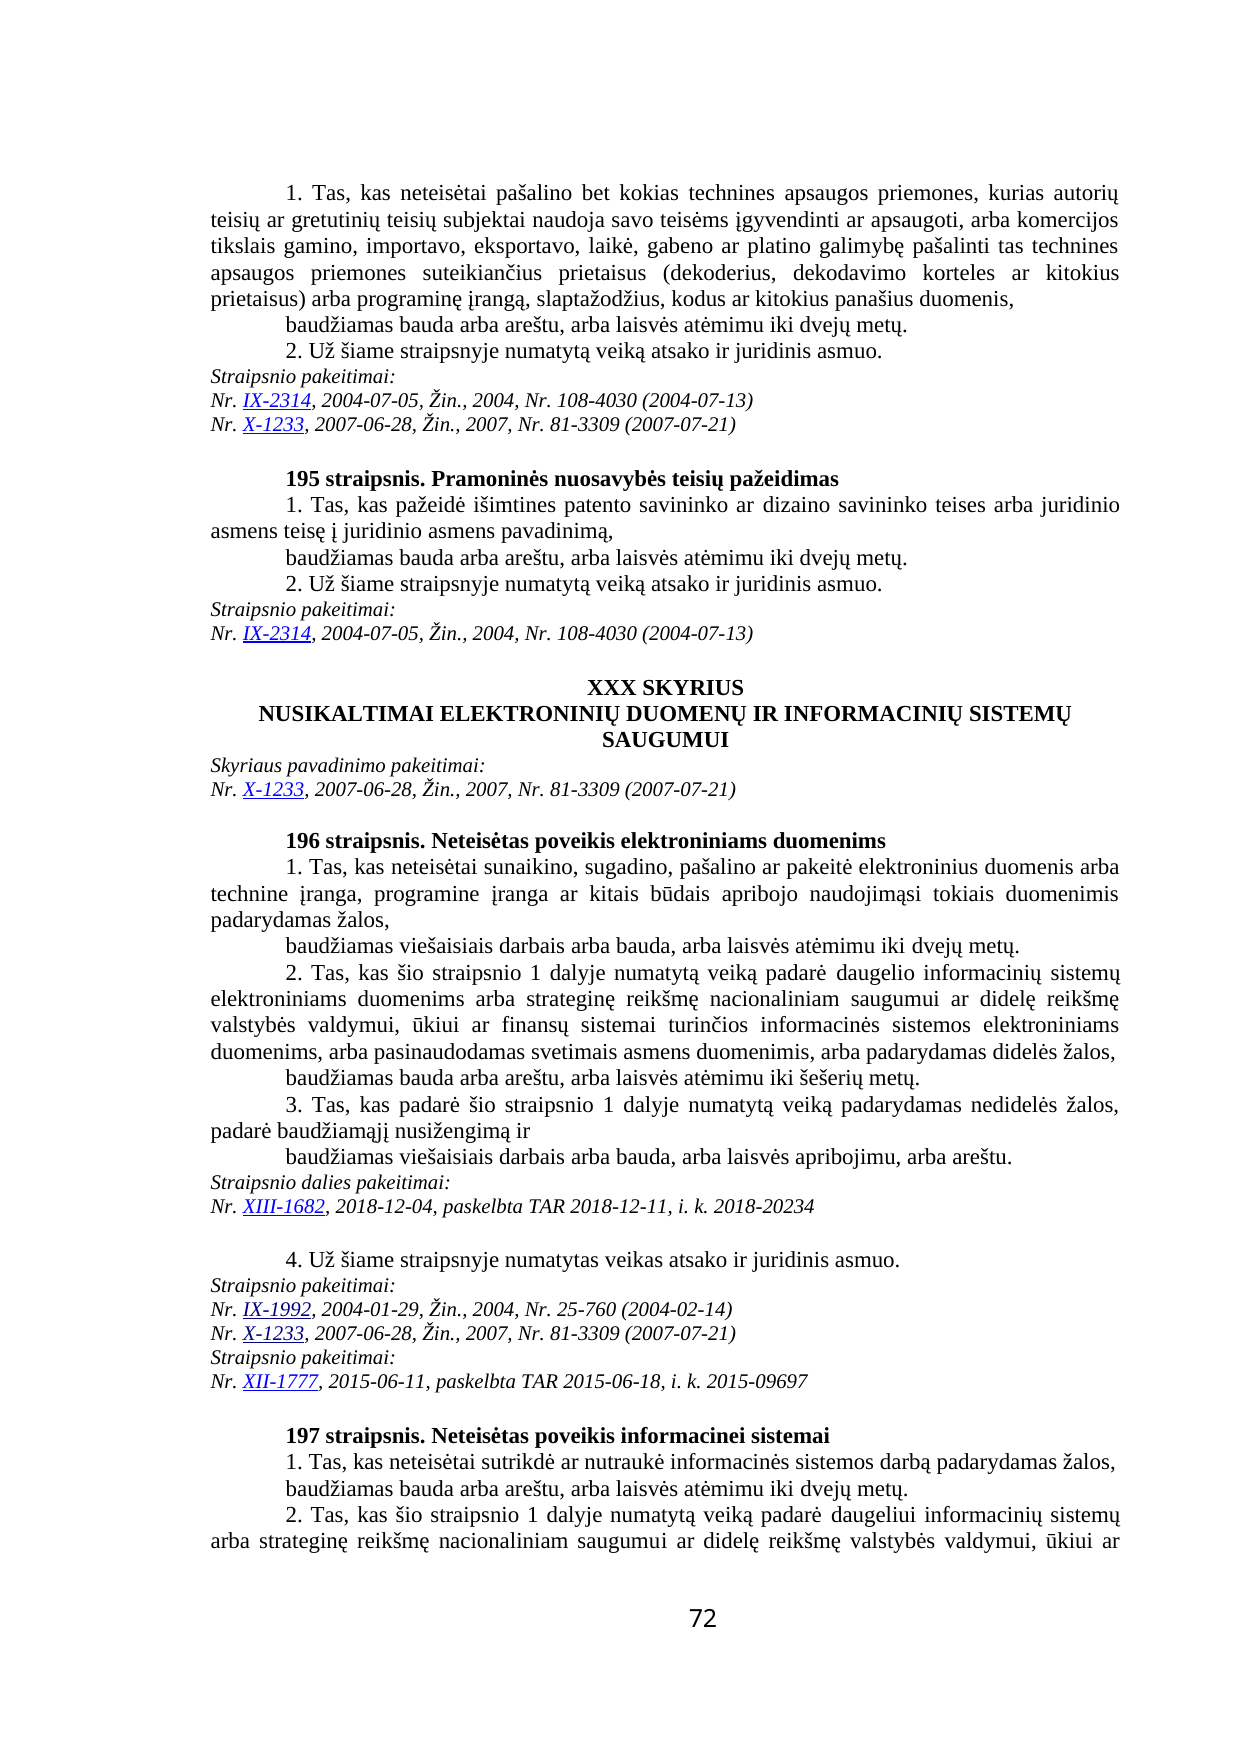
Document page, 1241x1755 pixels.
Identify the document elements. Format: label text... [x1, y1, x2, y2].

text baudžiamas bauda arba areštu, arba laisvės atėmimu iki šešerių metų. [210, 1064, 1120, 1091]
text baudžiamas bauda arba areštu, arba laisvės atėmimu iki dvejų metų. [210, 311, 1120, 338]
text Nr. IX-2314, 2004-07-05, Žin., 2004, Nr. 108-4030 (2004-07-13) [210, 388, 1120, 412]
text Straipsnio pakeitimai: [210, 597, 1120, 621]
text baudžiamas viešaisiais darbais arba bauda, arba laisvės atėmimu iki dvejų metų. [210, 932, 1120, 959]
text 4. Už šiame straipsnyje numatytas veikas atsako ir juridinis asmuo. [210, 1247, 1120, 1273]
text 197 straipsnis. Neteisėtas poveikis informacinei sistemai [210, 1422, 1120, 1448]
text NUSIKALTIMAI ELEKTRONINIŲ DUOMENŲ IR INFORMACINIŲ SISTEMŲ SAUGUMUI [210, 700, 1120, 753]
text Nr. XIII-1682, 2018-12-04, paskelbta TAR 2018-12-11, i. k. 2018-20234 [210, 1194, 1120, 1218]
text 1. Tas, kas pažeidė išimtines patento savininko ar dizaino savininko teises arba juridinio asmens teisę į juridinio asmens pavadinimą, [210, 491, 1120, 544]
text Nr. XII-1777, 2015-06-11, paskelbta TAR 2015-06-18, i. k. 2015-09697 [210, 1369, 1120, 1393]
text baudžiamas bauda arba areštu, arba laisvės atėmimu iki dvejų metų. [210, 544, 1120, 570]
text 3. Tas, kas padarė šio straipsnio 1 dalyje numatytą veiką padarydamas nedidelės žalos, padarė baudžiamąjį nusižengimą ir [210, 1091, 1120, 1143]
text Nr. IX-1992, 2004-01-29, Žin., 2004, Nr. 25-760 (2004-02-14) [210, 1297, 1120, 1321]
text Nr. X-1233, 2007-06-28, Žin., 2007, Nr. 81-3309 (2007-07-21) [210, 1321, 1120, 1345]
text 1. Tas, kas neteisėtai pašalino bet kokias technines apsaugos priemones, kurias autorių teisių ar gretutinių teisių subjektai naudoja savo teisėms įgyvendinti ar apsaugoti, arba komercijos tikslais gamino, importavo, eksportavo, laikė, gabeno ar platino galimybę pašalinti tas technines apsaugos priemones suteikiančius prietaisus (dekoderius, dekodavimo korteles ar kitokius prietaisus) arba programinę įrangą, slaptažodžius, kodus ar kitokius panašius duomenis, [210, 179, 1120, 311]
text Skyriaus pavadinimo pakeitimai: [210, 753, 1120, 777]
text 1. Tas, kas neteisėtai sunaikino, sugadino, pašalino ar pakeitė elektroninius duomenis arba technine įranga, programine įranga ar kitais būdais apribojo naudojimąsi tokiais duomenimis padarydamas žalos, [210, 853, 1120, 932]
text 2. Tas, kas šio straipsnio 1 dalyje numatytą veiką padarė daugeliui informacinių sistemų arba strateginę reikšmę nacionaliniam saugumui ar didelę reikšmę valstybės valdymui, ūkiui ar [210, 1501, 1120, 1554]
text baudžiamas bauda arba areštu, arba laisvės atėmimu iki dvejų metų. [210, 1475, 1120, 1501]
text 2. Tas, kas šio straipsnio 1 dalyje numatytą veiką padarė daugelio informacinių sistemų elektroniniams duomenims arba strateginę reikšmę nacionaliniam saugumui ar didelę reikšmę valstybės valdymui, ūkiui ar finansų sistemai turinčios informacinės sistemos elektroniniams duomenims, arba pasinaudodamas svetimais asmens duomenimis, arba padarydamas didelės žalos, [210, 959, 1120, 1064]
text Nr. X-1233, 2007-06-28, Žin., 2007, Nr. 81-3309 (2007-07-21) [210, 412, 1120, 436]
text 195 straipsnis. Pramoninės nuosavybės teisių pažeidimas [210, 465, 1120, 491]
text 196 straipsnis. Neteisėtas poveikis elektroniniams duomenims [210, 827, 1120, 853]
text 1. Tas, kas neteisėtai sutrikdė ar nutraukė informacinės sistemos darbą padarydamas žalos, [210, 1448, 1120, 1475]
text Straipsnio pakeitimai: [210, 1345, 1120, 1369]
text Straipsnio pakeitimai: [210, 364, 1120, 388]
text 2. Už šiame straipsnyje numatytą veiką atsako ir juridinis asmuo. [210, 338, 1120, 364]
text Nr. IX-2314, 2004-07-05, Žin., 2004, Nr. 108-4030 (2004-07-13) [210, 621, 1120, 645]
text Nr. X-1233, 2007-06-28, Žin., 2007, Nr. 81-3309 (2007-07-21) [210, 777, 1120, 801]
text XXX SKYRIUS [210, 673, 1120, 700]
text Straipsnio pakeitimai: [210, 1273, 1120, 1297]
text 2. Už šiame straipsnyje numatytą veiką atsako ir juridinis asmuo. [210, 570, 1120, 597]
text Straipsnio dalies pakeitimai: [210, 1170, 1120, 1194]
text baudžiamas viešaisiais darbais arba bauda, arba laisvės apribojimu, arba areštu. [210, 1143, 1120, 1170]
